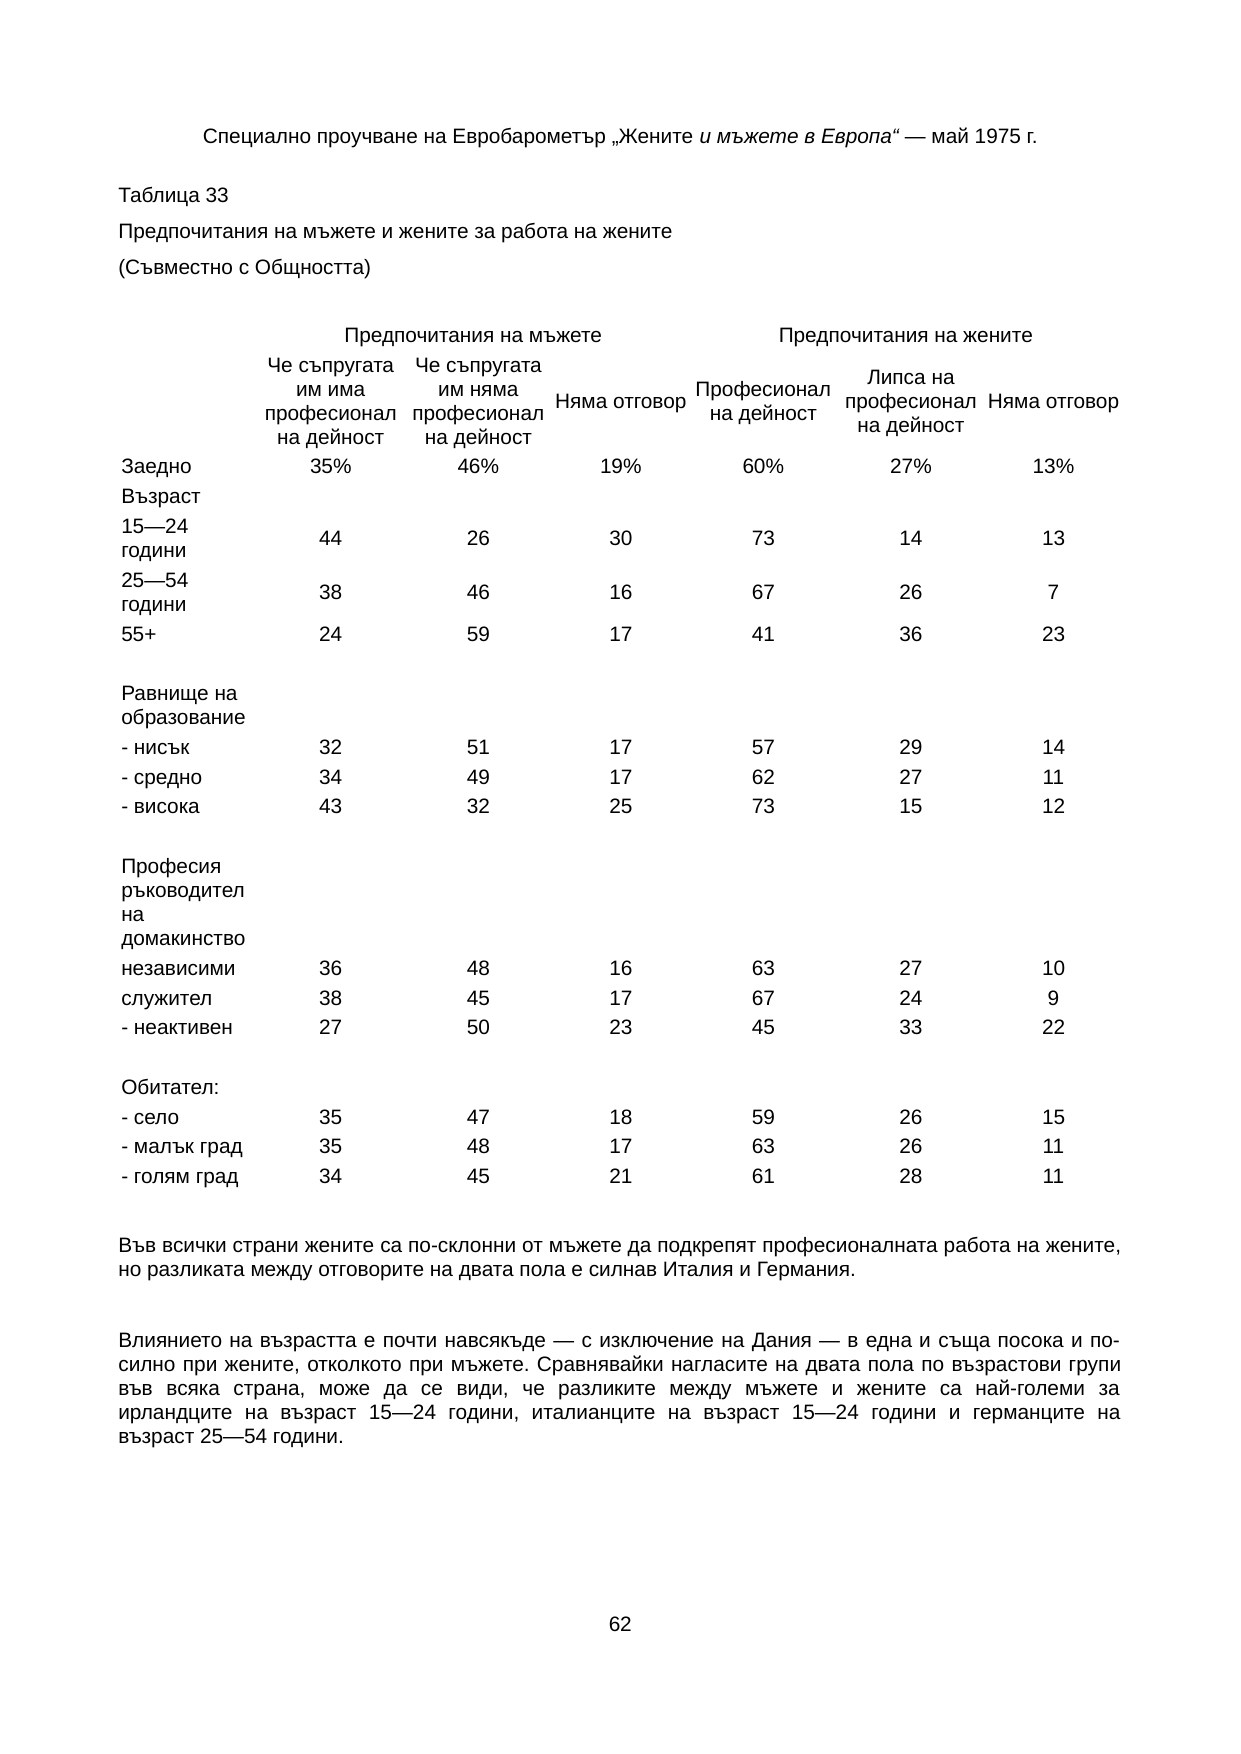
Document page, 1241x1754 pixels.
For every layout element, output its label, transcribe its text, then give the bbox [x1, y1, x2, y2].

table_cell [118, 350, 257, 451]
table_cell [257, 648, 404, 678]
table_cell [689, 481, 837, 511]
table_cell 62 [689, 762, 837, 791]
table_cell 25 [552, 791, 689, 821]
table_cell 44 [257, 511, 404, 565]
table_cell 63 [689, 1131, 837, 1161]
table_cell [404, 1072, 552, 1102]
table_cell [837, 648, 984, 678]
text Таблица 33 [118, 183, 1122, 207]
table_cell [118, 1042, 257, 1072]
table_cell Липса на професионална дейност [837, 350, 984, 451]
table_cell 9 [985, 983, 1122, 1012]
table_cell 16 [552, 953, 689, 982]
table_cell - малък град [118, 1131, 257, 1161]
table_cell - нисък [118, 732, 257, 762]
table_cell [552, 481, 689, 511]
table_cell 67 [689, 983, 837, 1012]
table_cell 17 [552, 619, 689, 648]
table_cell Няма отговор [985, 350, 1122, 451]
table_cell 34 [257, 762, 404, 791]
table_cell 24 [257, 619, 404, 648]
table_cell 18 [552, 1102, 689, 1131]
table_cell 63 [689, 953, 837, 982]
table_cell [552, 821, 689, 851]
table_cell 21 [552, 1161, 689, 1191]
table_cell [404, 821, 552, 851]
table_cell 73 [689, 791, 837, 821]
table_cell 15 [837, 791, 984, 821]
table_cell 38 [257, 983, 404, 1012]
table_cell 49 [404, 762, 552, 791]
table_cell 14 [837, 511, 984, 565]
table_cell [837, 1072, 984, 1102]
table_cell 60% [689, 451, 837, 481]
table_cell 55+ [118, 619, 257, 648]
table_cell 38 [257, 565, 404, 618]
text Във всички страни жените са по-склонни от мъжете да подкрепят професионалната работа на жените, но разликата между отговорите на двата пола е силнав Италия и Германия. [118, 1232, 1122, 1280]
table_cell 27 [257, 1012, 404, 1042]
table_cell Няма отговор [552, 350, 689, 451]
table_cell 17 [552, 1131, 689, 1161]
table_cell [837, 1042, 984, 1072]
table_cell Обитател: [118, 1072, 257, 1102]
table_cell 26 [837, 1102, 984, 1131]
table_cell 46% [404, 451, 552, 481]
table_cell 14 [985, 732, 1122, 762]
table_cell 15—24 години [118, 511, 257, 565]
table_cell [689, 821, 837, 851]
table_cell [837, 481, 984, 511]
table_cell 13% [985, 451, 1122, 481]
table_cell 7 [985, 565, 1122, 618]
table_cell 35% [257, 451, 404, 481]
table_cell 26 [404, 511, 552, 565]
table_cell 11 [985, 1161, 1122, 1191]
table_cell 36 [257, 953, 404, 982]
table_cell [257, 821, 404, 851]
table_cell 25—54 години [118, 565, 257, 618]
table_cell 61 [689, 1161, 837, 1191]
table_cell [689, 1072, 837, 1102]
table_cell 27 [837, 953, 984, 982]
table_cell [257, 678, 404, 732]
table_cell 12 [985, 791, 1122, 821]
table_cell Заедно [118, 451, 257, 481]
table_cell 30 [552, 511, 689, 565]
table_cell [552, 1072, 689, 1102]
table_cell 41 [689, 619, 837, 648]
table_cell [985, 1072, 1122, 1102]
table_header [118, 320, 257, 350]
table_cell [257, 851, 404, 953]
table_cell 47 [404, 1102, 552, 1131]
table_cell 27 [837, 762, 984, 791]
table_cell 22 [985, 1012, 1122, 1042]
table_cell [837, 678, 984, 732]
text Влиянието на възрастта е почти навсякъде — с изключение на Дания — в една и съща посока и по-силно при жените, отколкото при мъжете. Сравнявайки нагласите на двата пола по възрастови групи във всяка страна, може да се види, че разликите между мъжете и жените са най-големи за ирландците на възраст 15—24 години, италианците на възраст 15—24 години и германците на възраст 25—54 години. [118, 1328, 1122, 1447]
table_cell 16 [552, 565, 689, 618]
table_cell [257, 1072, 404, 1102]
table_cell [985, 821, 1122, 851]
table_cell Че съпругата им има професионална дейност [257, 350, 404, 451]
table_cell 24 [837, 983, 984, 1012]
table_cell 73 [689, 511, 837, 565]
table_cell [689, 678, 837, 732]
table_cell 11 [985, 762, 1122, 791]
table_cell [837, 851, 984, 953]
table_cell [689, 1042, 837, 1072]
table_cell [404, 851, 552, 953]
table_cell 19% [552, 451, 689, 481]
table_cell [985, 481, 1122, 511]
table_cell 67 [689, 565, 837, 618]
table_cell 23 [552, 1012, 689, 1042]
table_cell 15 [985, 1102, 1122, 1131]
table_cell 17 [552, 983, 689, 1012]
table_cell [404, 678, 552, 732]
table_cell [985, 851, 1122, 953]
table_cell Професия ръководител на домакинство [118, 851, 257, 953]
table_cell 59 [689, 1102, 837, 1131]
table_cell Възраст [118, 481, 257, 511]
table_cell 11 [985, 1131, 1122, 1161]
table_cell 35 [257, 1131, 404, 1161]
table_cell [689, 648, 837, 678]
table_cell 32 [257, 732, 404, 762]
table_cell [404, 648, 552, 678]
table_header Предпочитания на мъжете [257, 320, 689, 350]
table_cell [552, 1042, 689, 1072]
table_cell 13 [985, 511, 1122, 565]
table_cell независими [118, 953, 257, 982]
table_cell [404, 481, 552, 511]
table_cell 36 [837, 619, 984, 648]
table_cell - голям град [118, 1161, 257, 1191]
table_cell Че съпругата им няма професионална дейност [404, 350, 552, 451]
table_cell [404, 1042, 552, 1072]
table_cell 34 [257, 1161, 404, 1191]
table_cell 33 [837, 1012, 984, 1042]
table_cell 43 [257, 791, 404, 821]
table_cell 45 [404, 1161, 552, 1191]
table_cell [552, 678, 689, 732]
table_cell [985, 678, 1122, 732]
table_cell 35 [257, 1102, 404, 1131]
table_cell 59 [404, 619, 552, 648]
table_cell 46 [404, 565, 552, 618]
table_cell 26 [837, 565, 984, 618]
table_cell 17 [552, 732, 689, 762]
table_cell [552, 648, 689, 678]
table_cell 23 [985, 619, 1122, 648]
table_cell 45 [404, 983, 552, 1012]
table_cell 29 [837, 732, 984, 762]
table_cell [257, 1042, 404, 1072]
table_cell Равнище на образование [118, 678, 257, 732]
table_cell 27% [837, 451, 984, 481]
table_cell служител [118, 983, 257, 1012]
table_cell [985, 648, 1122, 678]
table_cell 51 [404, 732, 552, 762]
table_header Предпочитания на жените [689, 320, 1122, 350]
table_cell 45 [689, 1012, 837, 1042]
table_cell [118, 648, 257, 678]
table_cell 17 [552, 762, 689, 791]
table_cell - висока [118, 791, 257, 821]
text (Съвместно с Общността) [118, 254, 1122, 278]
table_cell 57 [689, 732, 837, 762]
table_cell 26 [837, 1131, 984, 1161]
table_cell 48 [404, 1131, 552, 1161]
table_cell Професионална дейност [689, 350, 837, 451]
table_cell - неактивен [118, 1012, 257, 1042]
table_cell - средно [118, 762, 257, 791]
table_cell - село [118, 1102, 257, 1131]
table_cell [257, 481, 404, 511]
table_cell 28 [837, 1161, 984, 1191]
table_cell 50 [404, 1012, 552, 1042]
table_cell [552, 851, 689, 953]
table_cell 32 [404, 791, 552, 821]
table_cell [837, 821, 984, 851]
table_cell [689, 851, 837, 953]
table_cell 48 [404, 953, 552, 982]
text Предпочитания на мъжете и жените за работа на жените [118, 219, 1122, 243]
table_cell 10 [985, 953, 1122, 982]
table_cell [118, 821, 257, 851]
table_cell [985, 1042, 1122, 1072]
